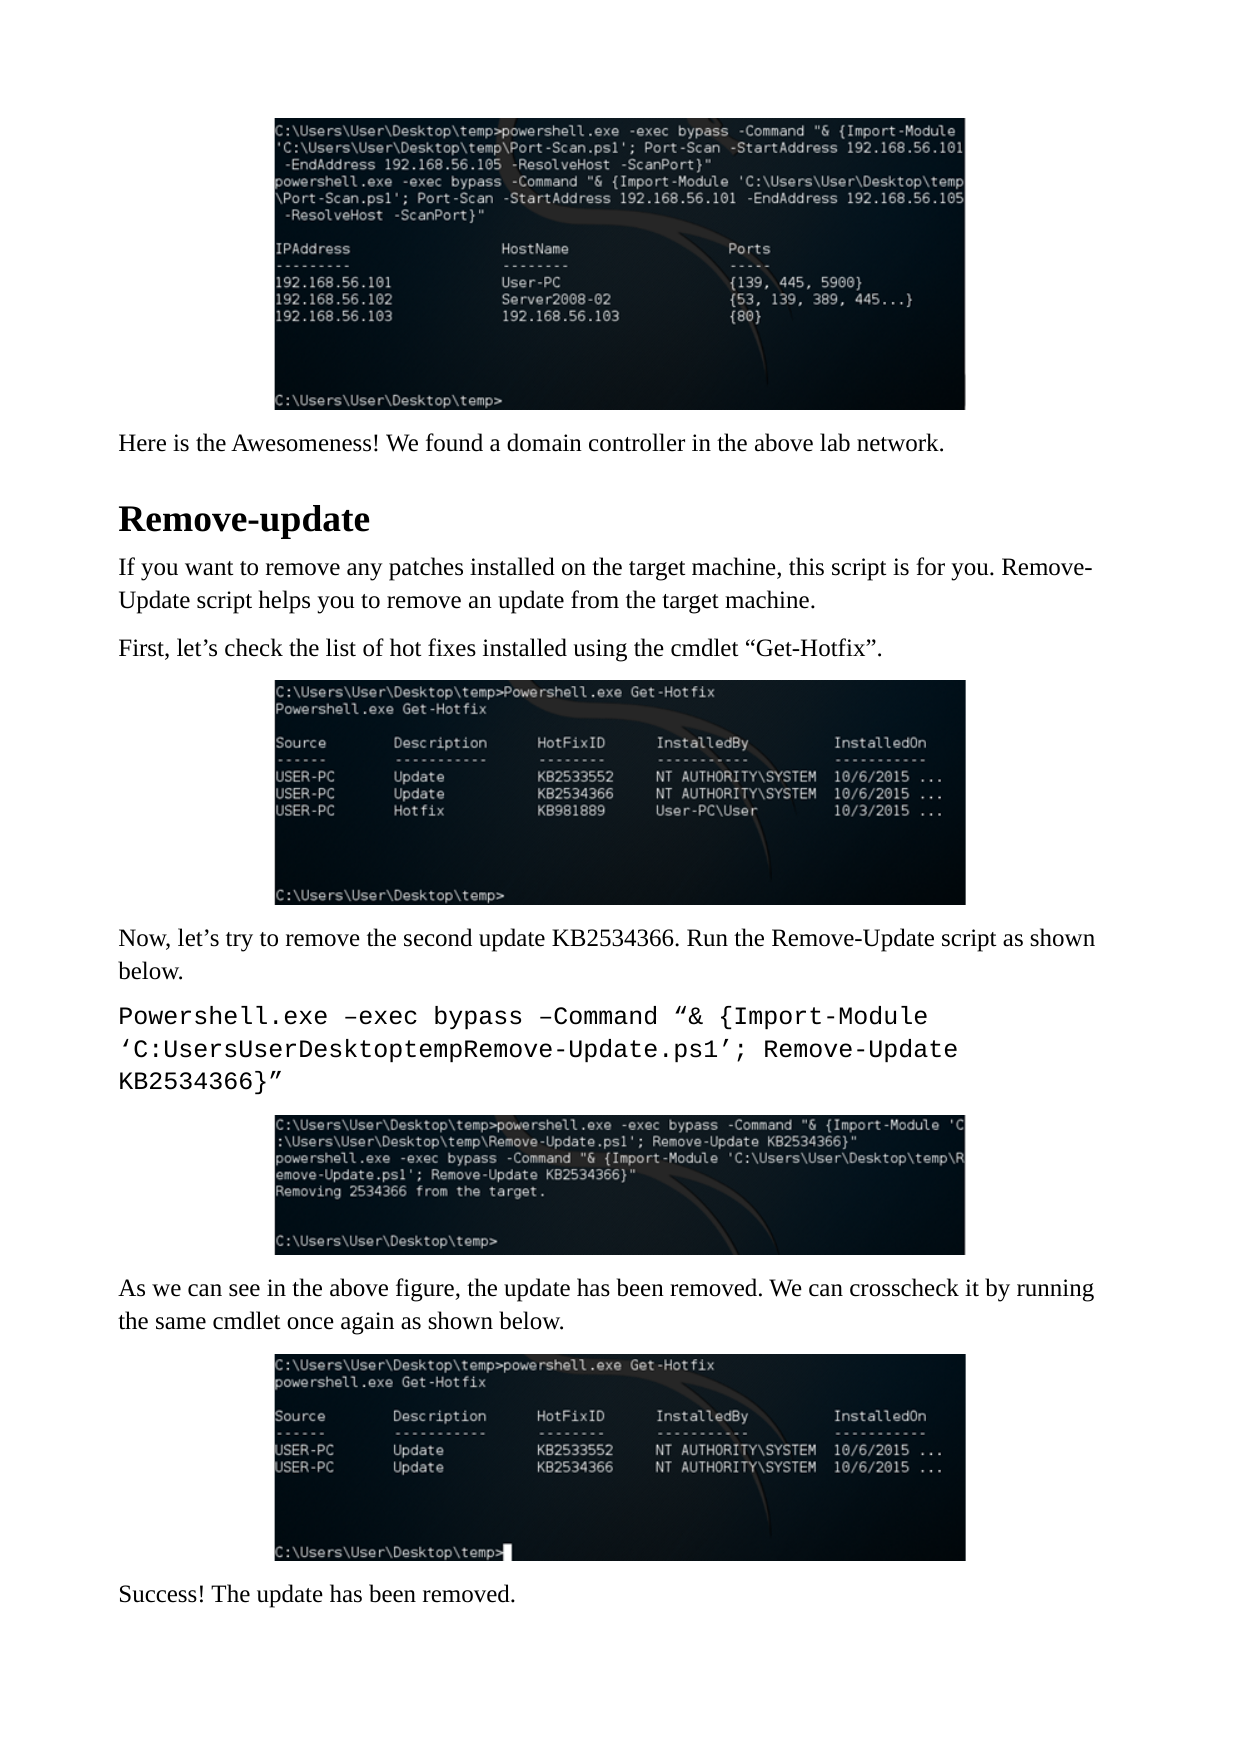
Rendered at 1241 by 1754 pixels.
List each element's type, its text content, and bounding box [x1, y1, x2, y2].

picture [274, 680, 966, 905]
text If you want to remove any patches installed on the target machine, this script is for you. Remove-Update script helps you to remove an update from the target machine. [118, 552, 1122, 614]
text Now, let’s try to remove the second update KB2534366. Run the Remove-Update script as shown below. [118, 923, 1122, 985]
subtitle Remove-update [118, 497, 1122, 540]
text Success! The update has been removed. [118, 1579, 1122, 1608]
text First, let’s check the list of hot fixes installed using the cmdlet “Get-Hotfix”. [118, 633, 1122, 662]
picture [274, 118, 966, 410]
picture [274, 1354, 966, 1561]
picture [274, 1115, 966, 1255]
text As we can see in the above figure, the update has been removed. We can crosscheck it by running the same cmdlet once again as shown below. [118, 1273, 1122, 1335]
text Powershell.exe –exec bypass –Command “& {Import-Module ‘C:UsersUserDesktoptempRemove-Update.ps1’; Remove-Update KB2534366}” [118, 1004, 1122, 1097]
text Here is the Awesomeness! We found a domain controller in the above lab network. [118, 428, 1122, 457]
